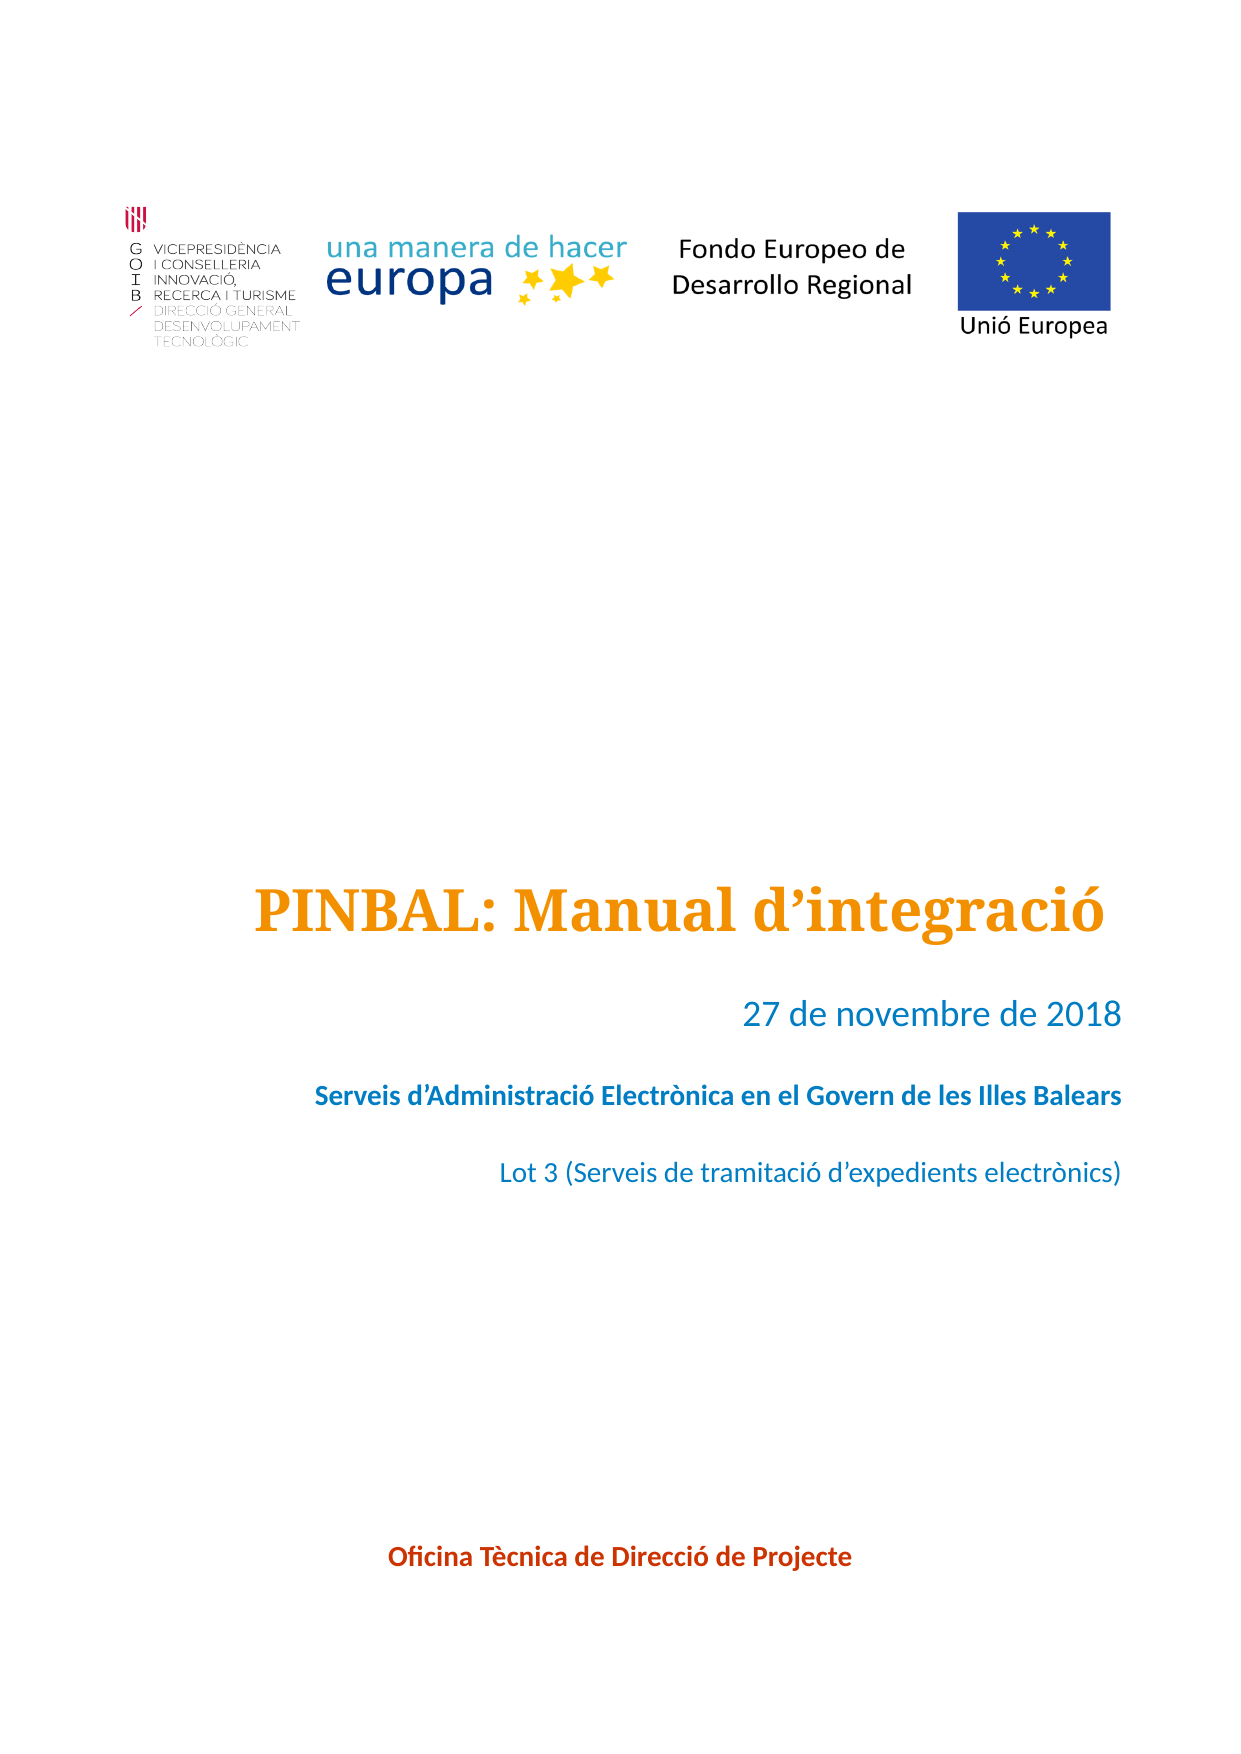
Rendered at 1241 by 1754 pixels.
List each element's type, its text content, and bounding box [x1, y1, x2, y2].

picture [321, 202, 1122, 352]
text Oficina Tècnica de Direcció de Projecte [118, 1538, 1122, 1574]
text Serveis d’Administració Electrònica en el Govern de les Illes Balears [118, 1077, 1122, 1113]
text Lot 3 (Serveis de tramitació d’expedients electrònics) [118, 1154, 1122, 1189]
picture [118, 202, 308, 351]
text 27 de novembre de 2018 [118, 990, 1122, 1036]
text PINBAL: Manual d’integració [118, 869, 1122, 949]
